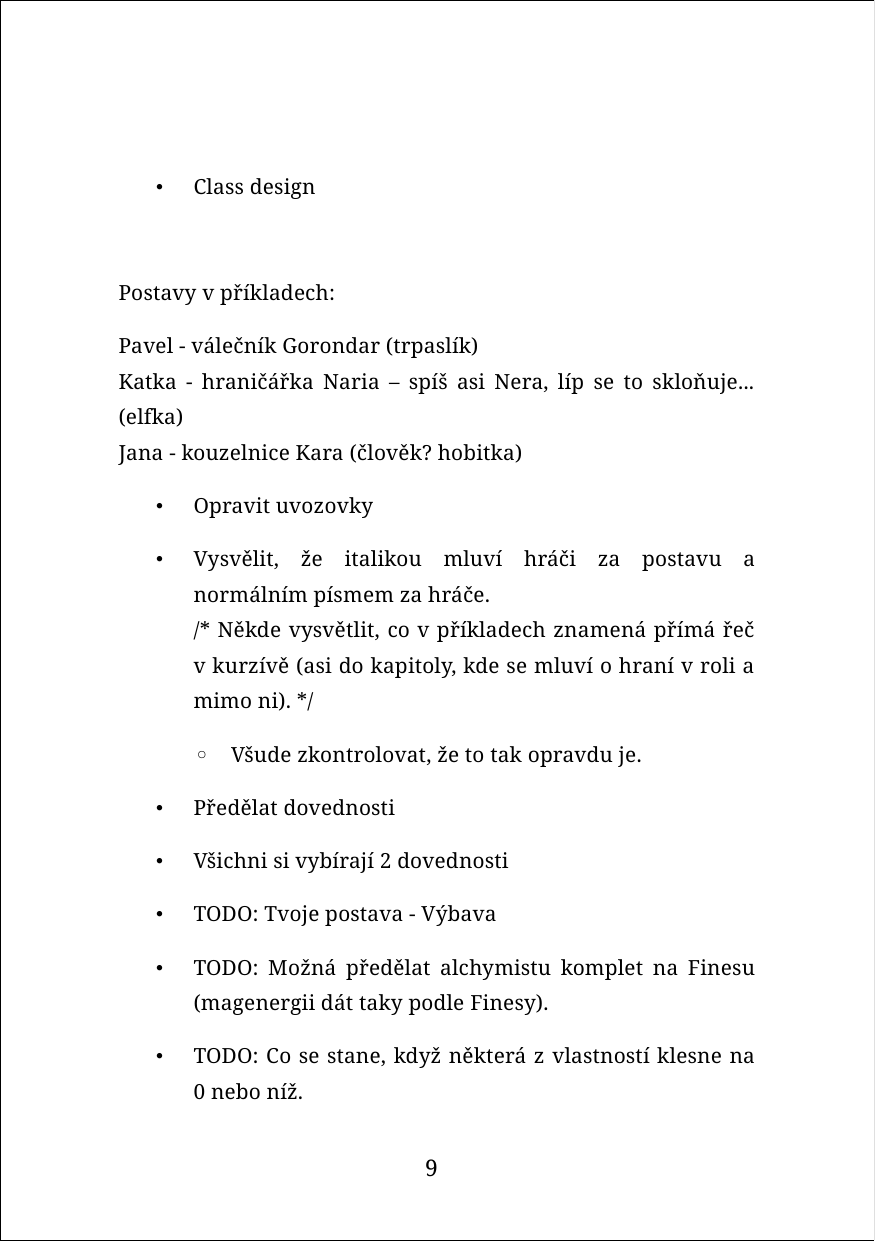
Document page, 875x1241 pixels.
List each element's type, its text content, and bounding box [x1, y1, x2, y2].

list Všichni si vybírají 2 dovednosti [156, 846, 756, 875]
list TODO: Tvoje postava - Výbava [156, 899, 756, 928]
list TODO: Možná předělat alchymistu komplet na Finesu (magenergii dát taky podle Finesy). [156, 953, 756, 1017]
list Opravit uvozovky [156, 491, 756, 520]
list Předělat dovednosti [156, 793, 756, 821]
list TODO: Co se stane, když některá z vlastností klesne na 0 nebo níž. [156, 1041, 756, 1105]
text Pavel - válečník Gorondar (trpaslík) Katka - hraničářka Naria – spíš asi Nera, líp se to skloňuje... (elfka) Jana - kouzelnice Kara (člověk? hobitka) [118, 331, 756, 466]
list Všude zkontrolovat, že to tak opravdu je. [193, 740, 756, 768]
list Vysvělit, že italikou mluví hráči za postavu a normálním písmem za hráče. /* Někde vysvětlit, co v příkladech znamená přímá řeč v kurzívě (asi do kapitoly, kde se mluví o hraní v roli a mimo ni). */ [156, 544, 756, 715]
text Postavy v příkladech: [118, 278, 756, 307]
list Class design [156, 172, 756, 200]
